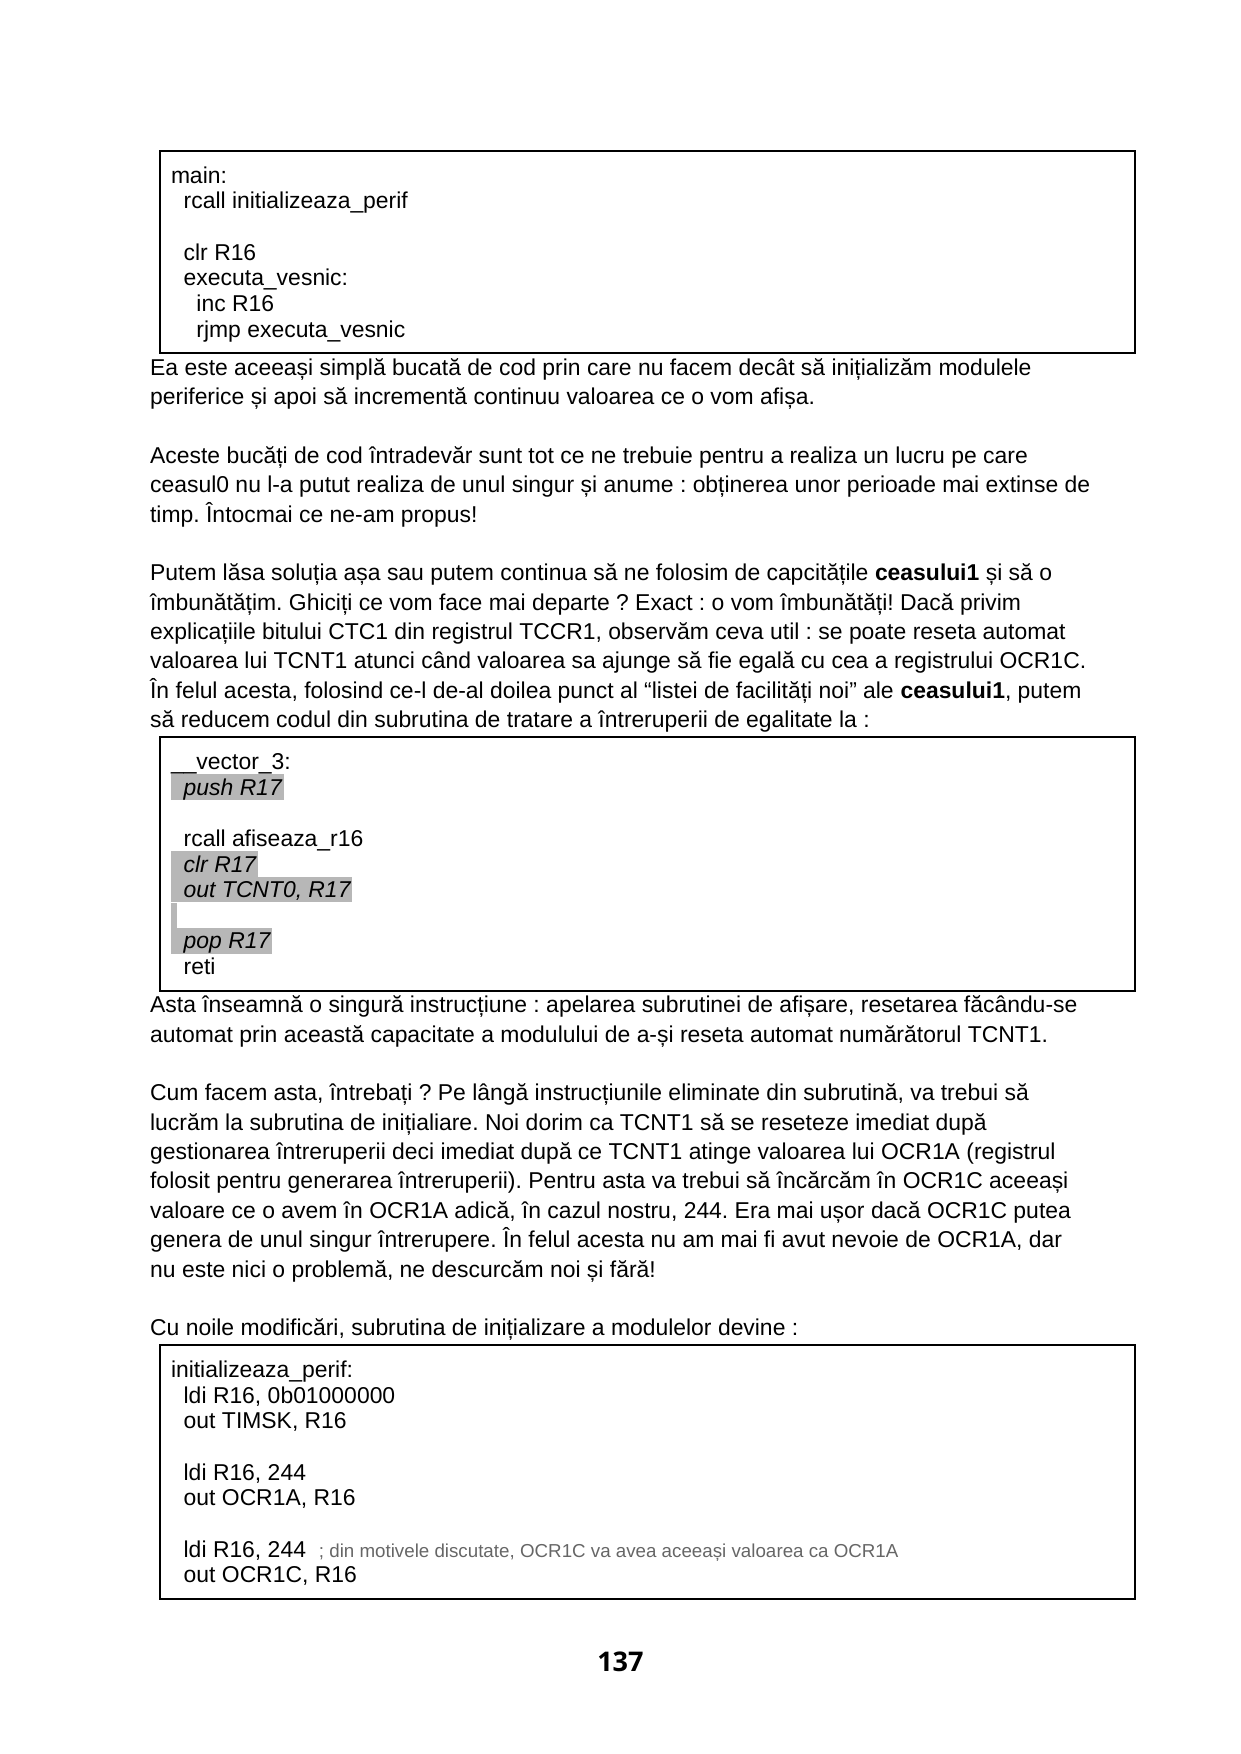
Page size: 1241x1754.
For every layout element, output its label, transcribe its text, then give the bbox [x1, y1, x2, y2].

table_header initializeaza_perif: ldi R16, 0b01000000 out TIMSK, R16 ldi R16, 244 out OCR1A, R16 ldi R16, 244 ; din motivele discutate, OCR1C va avea aceeași valoarea ca OCR1A out OCR1C, R16 [161, 1346, 1134, 1598]
table_header __vector_3: push R17 rcall afiseaza_r16 clr R17 out TCNT0, R17 pop R17 reti [161, 738, 1134, 990]
table_header main: rcall initializeaza_perif clr R16 executa_vesnic: inc R16 rjmp executa_vesnic [161, 152, 1134, 352]
text Cu noile modificări, subrutina de inițializare a modulelor devine : [150, 1315, 1091, 1341]
text Putem lăsa soluția așa sau putem continua să ne folosim de capcitățile ceasului1 și să o îmbunătățim. Ghiciți ce vom face mai departe ? Exact : o vom îmbunătăți! Dacă privim explicațiile bitului CTC1 din registrul TCCR1, observăm ceva util : se poate reseta automat valoarea lui TCNT1 atunci când valoarea sa ajunge să fie egală cu cea a registrului OCR1C. În felul acesta, folosind ce-l de-al doilea punct al “listei de facilități noi” ale ceasului1, putem să reducem codul din subrutina de tratare a întreruperii de egalitate la : [150, 560, 1091, 732]
text Ea este aceeași simplă bucată de cod prin care nu facem decât să inițializăm modulele periferice și apoi să incrementă continuu valoarea ce o vom afișa. [150, 354, 1091, 409]
text Cum facem asta, întrebați ? Pe lângă instrucțiunile eliminate din subrutină, va trebui să lucrăm la subrutina de inițialiare. Noi dorim ca TCNT1 să se reseteze imediat după gestionarea întreruperii deci imediat după ce TCNT1 atinge valoarea lui OCR1A (registrul folosit pentru generarea întreruperii). Pentru asta va trebui să încărcăm în OCR1C aceeași valoare ce o avem în OCR1A adică, în cazul nostru, 244. Era mai ușor dacă OCR1C putea genera de unul singur întrerupere. În felul acesta nu am mai fi avut nevoie de OCR1A, dar nu este nici o problemă, ne descurcăm noi și fără! [150, 1080, 1091, 1282]
text Aceste bucăți de cod întradevăr sunt tot ce ne trebuie pentru a realiza un lucru pe care ceasul0 nu l-a putut realiza de unul singur și anume : obținerea unor perioade mai extinse de timp. Întocmai ce ne-am propus! [150, 442, 1091, 527]
text Asta înseamnă o singură instrucțiune : apelarea subrutinei de afișare, resetarea făcându-se automat prin această capacitate a modulului de a-și reseta automat numărătorul TCNT1. [150, 992, 1091, 1047]
